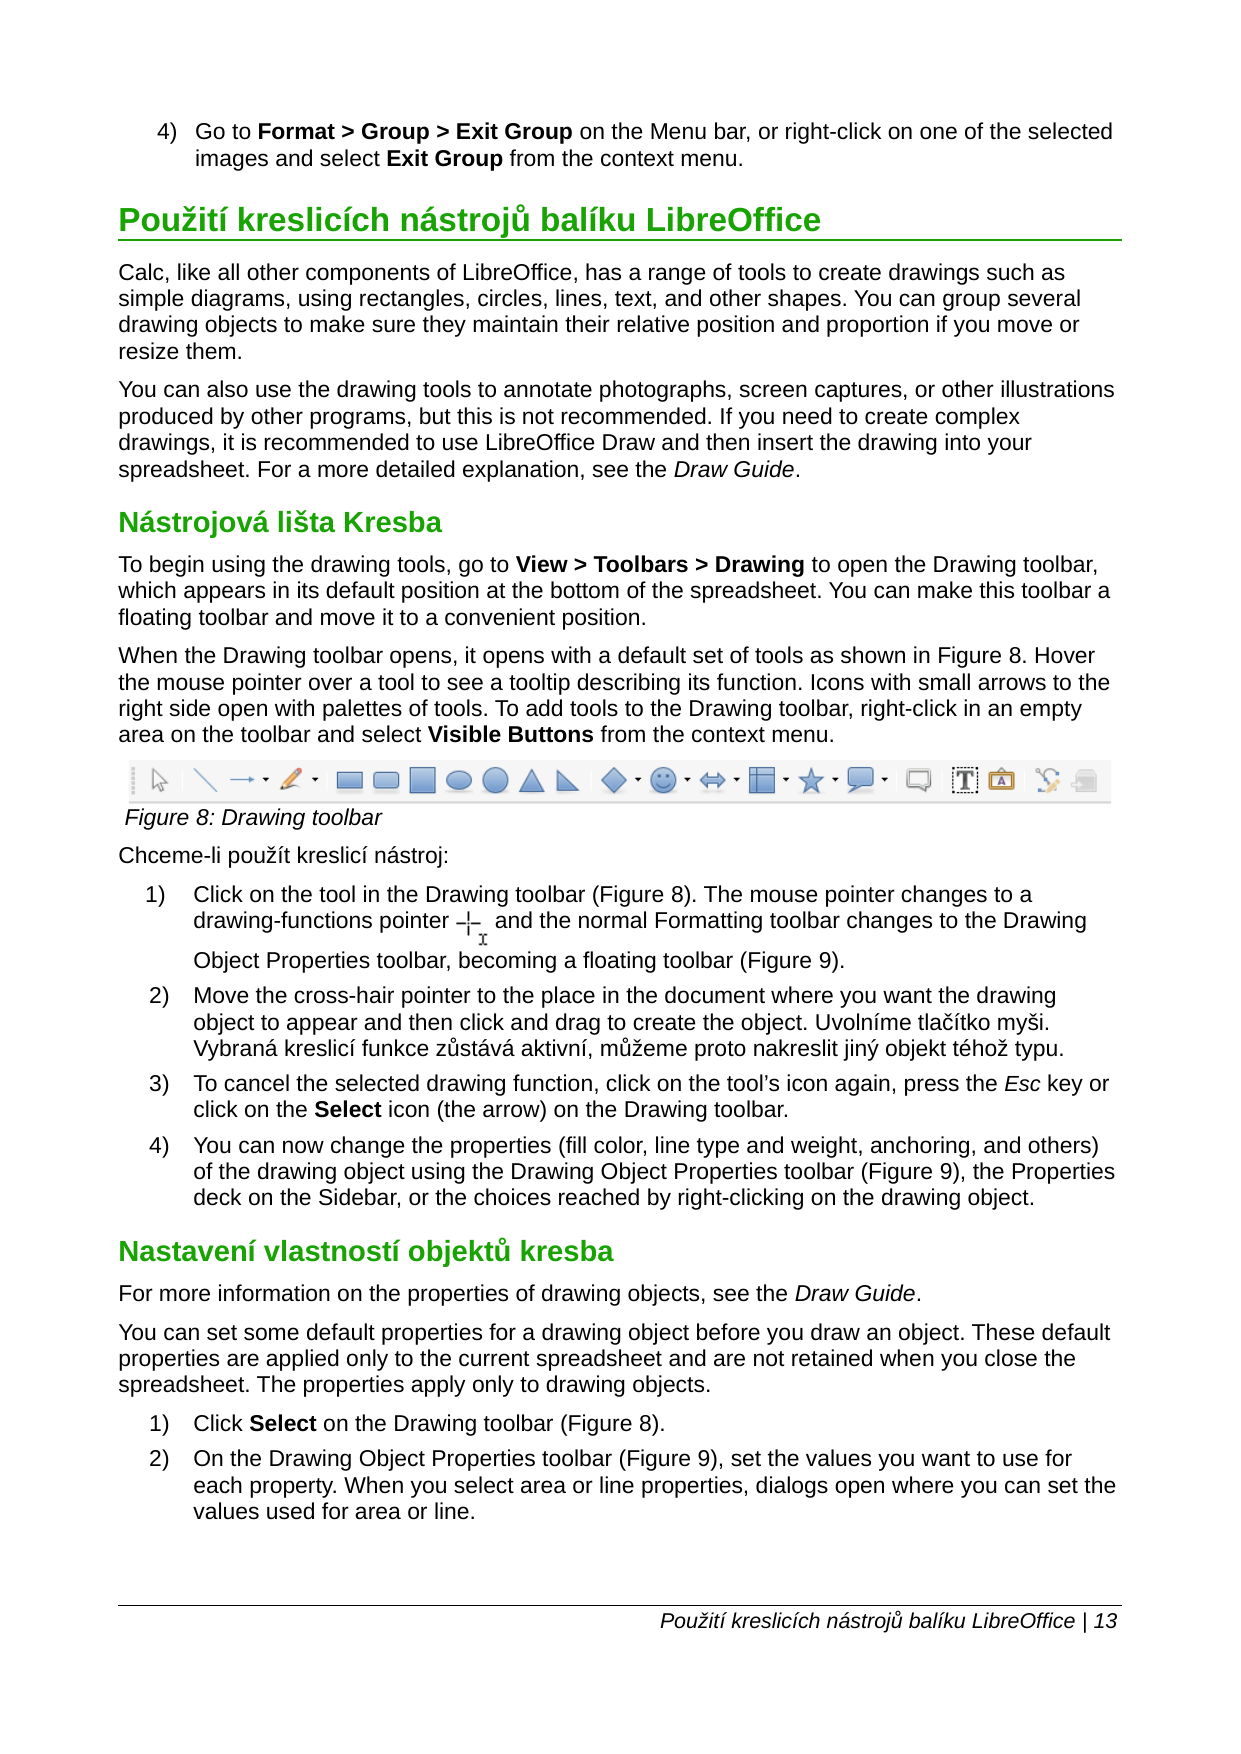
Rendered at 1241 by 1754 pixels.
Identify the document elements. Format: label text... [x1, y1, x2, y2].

list You can set some default properties for a drawing object before you draw an object. These default properties are applied only to the current spreadsheet and are not retained when you close the spreadsheet. The properties apply only to drawing objects. [118, 1318, 1122, 1397]
list On the Drawing Object Properties toolbar (Figure 9), set the values you want to use for each property. When you select area or line properties, dialogs open where you can set the values used for area or line. [169, 1445, 1122, 1524]
subtitle Nástrojová lišta Kresba [118, 506, 1122, 539]
list Move the cross-hair pointer to the place in the document where you want the drawing object to appear and then click and drag to create the object. Uvolníme tlačítko myši. Vybraná kreslicí funkce zůstává aktivní, můžeme proto nakreslit jiný objekt téhož typu. [169, 982, 1122, 1061]
text When the Drawing toolbar opens, it opens with a default set of tools as shown in Figure 8. Hover the mouse pointer over a tool to see a tooltip describing its function. Icons with small arrows to the right side open with palettes of tools. To add tools to the Drawing toolbar, right-click in an empty area on the toolbar and select Visible Buttons from the context menu. [118, 642, 1122, 748]
list Click on the tool in the Drawing toolbar (Figure 8). The mouse pointer changes to a drawing-functions pointer and the normal Formatting toolbar changes to the Drawing Object Properties toolbar, becoming a floating toolbar (Figure 9). [165, 881, 1122, 973]
text For more information on the properties of drawing objects, see the Draw Guide. [118, 1279, 1122, 1306]
picture [128, 760, 1112, 804]
picture [455, 911, 489, 947]
subtitle Použití kreslicích nástrojů balíku LibreOffice [118, 200, 1122, 239]
list Click Select on the Drawing toolbar (Figure 8). [169, 1410, 1122, 1436]
text Calc, like all other components of LibreOffice, has a range of tools to create drawings such as simple diagrams, using rectangles, circles, lines, text, and other shapes. You can group several drawing objects to make sure they maintain their relative position and proportion if you move or resize them. [118, 258, 1122, 364]
list Chceme-li použít kreslicí nástroj: [118, 842, 1122, 868]
text To begin using the drawing tools, go to View > Toolbars > Drawing to open the Drawing toolbar, which appears in its default position at the bottom of the spreadsheet. You can make this toolbar a floating toolbar and move it to a convenient position. [118, 551, 1122, 630]
list Go to Format > Group > Exit Group on the Menu bar, or right-click on one of the selected images and select Exit Group from the context menu. [177, 118, 1122, 171]
list You can now change the properties (fill color, line type and weight, anchoring, and others) of the drawing object using the Drawing Object Properties toolbar (Figure 9), the Properties deck on the Sidebar, or the choices reached by right-clicking on the drawing object. [169, 1132, 1122, 1211]
list To cancel the selected drawing function, click on the tool’s icon again, press the Esc key or click on the Select icon (the arrow) on the Drawing toolbar. [169, 1070, 1122, 1123]
text Figure 8: Drawing toolbar [124, 760, 1116, 830]
text You can also use the drawing tools to annotate photographs, screen captures, or other illustrations produced by other programs, but this is not recommended. If you need to create complex drawings, it is recommended to use LibreOffice Draw and then insert the drawing into your spreadsheet. For a more detailed explanation, see the Draw Guide. [118, 376, 1122, 482]
subtitle Nastavení vlastností objektů kresba [118, 1234, 1122, 1268]
